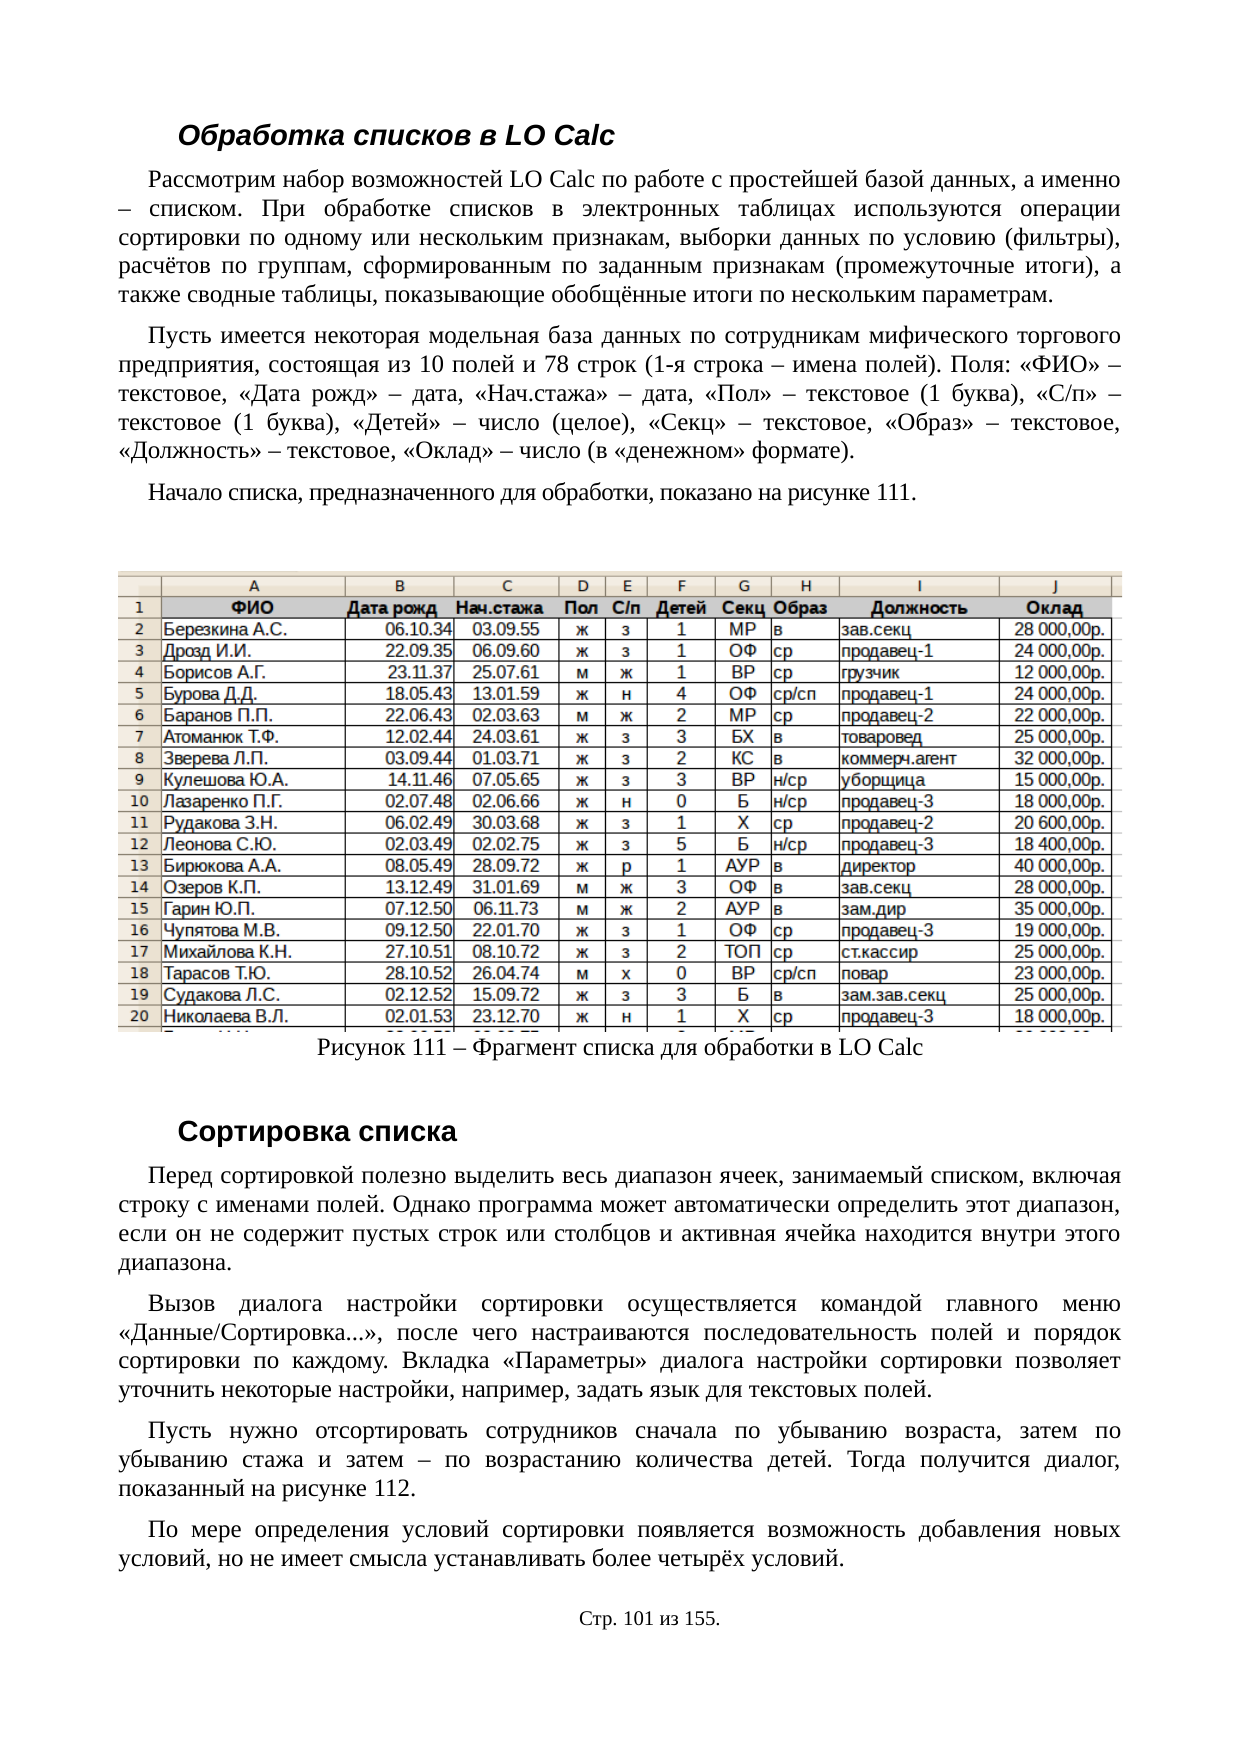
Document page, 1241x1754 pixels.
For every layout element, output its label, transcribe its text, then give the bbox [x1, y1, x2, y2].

subtitle Обработка списков в LO Calc [118, 118, 1122, 152]
text По мере определения условий сортировки появляется возможность добавления новых условий, но не имеет смысла устанавливать более четырёх условий. [118, 1514, 1122, 1572]
text Начало списка, предназначенного для обработки, показано на рисунке 111. [118, 477, 1122, 505]
text Рассмотрим набор возможностей LO Calc по работе с простейшей базой данных, а именно – списком. При обработке списков в электронных таблицах используются операции сортировки по одному или нескольким признакам, выборки данных по условию (фильтры), расчётов по группам, сформированным по заданным признакам (промежуточные итоги), а также сводные таблицы, показывающие обобщённые итоги по нескольким параметрам. [118, 164, 1122, 308]
picture [118, 571, 1123, 1032]
text Пусть имеется некоторая модельная база данных по сотрудникам мифического торгового предприятия, состоящая из 10 полей и 78 строк (1-я строка – имена полей). Поля: «ФИО» – текстовое, «Дата рожд» – дата, «Нач.стажа» – дата, «Пол» – текстовое (1 буква), «С/п» – текстовое (1 буква), «Детей» – число (целое), «Секц» – текстовое, «Образ» – текстовое, «Должность» – текстовое, «Оклад» – число (в «денежном» формате). [118, 320, 1122, 464]
text Перед сортировкой полезно выделить весь диапазон ячеек, занимаемый списком, включая строку с именами полей. Однако программа может автоматически определить этот диапазон, если он не содержит пустых строк или столбцов и активная ячейка находится внутри этого диапазона. [118, 1160, 1122, 1275]
text Вызов диалога настройки сортировки осуществляется командой главного меню «Данные/Сортировка...», после чего настраиваются последовательность полей и порядок сортировки по каждому. Вкладка «Параметры» диалога настройки сортировки позволяет уточнить некоторые настройки, например, задать язык для текстовых полей. [118, 1288, 1122, 1403]
text Пусть нужно отсортировать сотрудников сначала по убыванию возраста, затем по убыванию стажа и затем – по возрастанию количества детей. Тогда получится диалог, показанный на рисунке 112. [118, 1415, 1122, 1502]
text Рисунок 111 – Фрагмент списка для обработки в LO Calc [118, 1032, 1122, 1061]
subtitle Сортировка списка [118, 1114, 1122, 1148]
